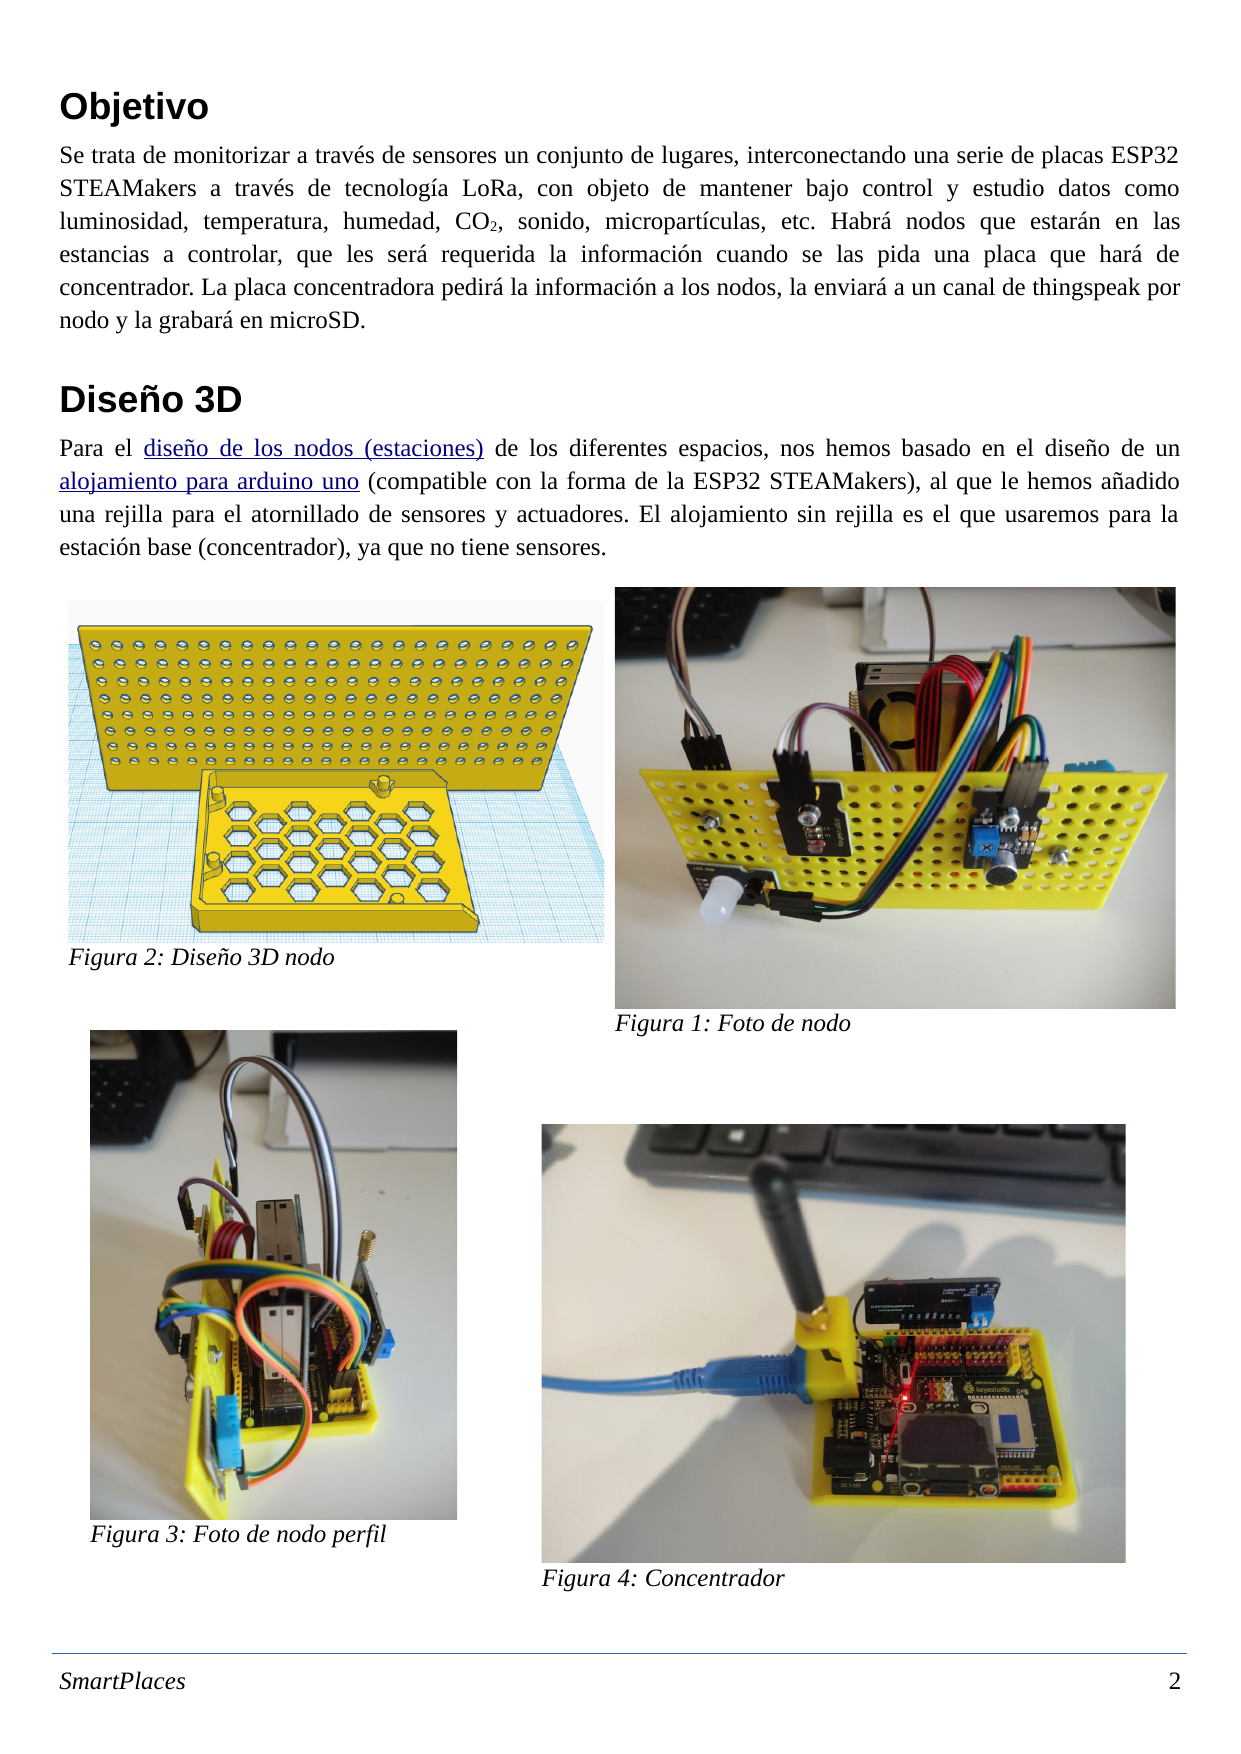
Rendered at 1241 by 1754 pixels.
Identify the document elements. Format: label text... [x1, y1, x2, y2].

picture [90, 1030, 458, 1520]
text Figura 1: Foto de nodo [615, 1009, 1176, 1037]
picture [541, 1124, 1126, 1563]
text Figura 4: Concentrador [542, 1563, 1126, 1591]
subtitle Diseño 3D [59, 377, 1181, 421]
text Figura 2: Diseño 3D nodo [68, 943, 604, 971]
text Se trata de monitorizar a través de sensores un conjunto de lugares, interconectando una serie de placas ESP32 STEAMakers a través de tecnología LoRa, con objeto de mantener bajo control y estudio datos como luminosidad, temperatura, humedad, CO2, sonido, micropartículas, etc. Habrá nodos que estarán en las estancias a controlar, que les será requerida la información cuando se las pida una placa que hará de concentrador. La placa concentradora pedirá la información a los nodos, la enviará a un canal de thingspeak por nodo y la grabará en microSD. [59, 140, 1181, 333]
picture [614, 587, 1176, 1009]
text Figura 3: Foto de nodo perfil [90, 1520, 457, 1548]
text Para el diseño de los nodos (estaciones) de los diferentes espacios, nos hemos basado en el diseño de un alojamiento para arduino uno (compatible con la forma de la ESP32 STEAMakers), al que le hemos añadido una rejilla para el atornillado de sensores y actuadores. El alojamiento sin rejilla es el que usaremos para la estación base (concentrador), ya que no tiene sensores. [59, 433, 1181, 561]
subtitle Objetivo [59, 84, 1181, 127]
picture [68, 601, 605, 943]
